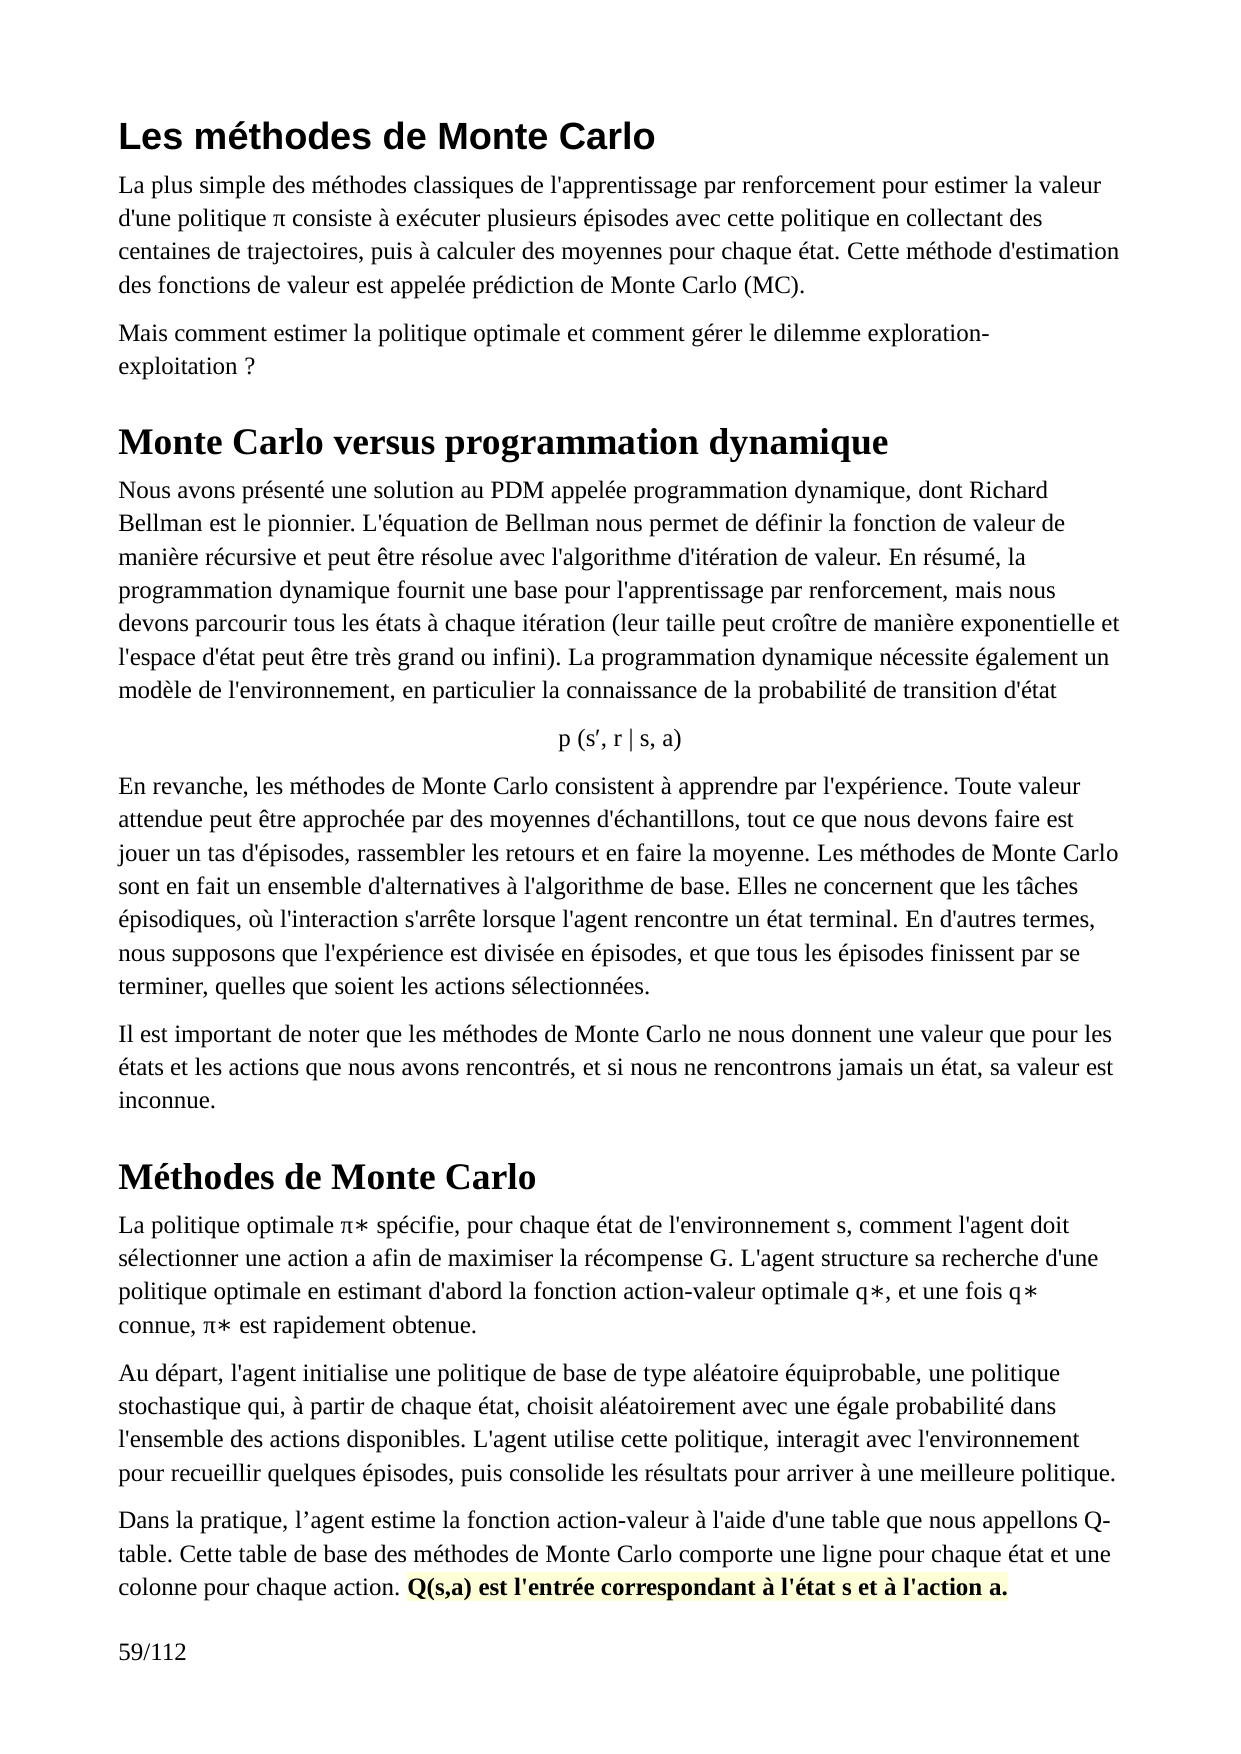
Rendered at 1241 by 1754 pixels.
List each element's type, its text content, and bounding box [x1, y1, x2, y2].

text p (s′, r | s, a) [118, 723, 1122, 752]
text Dans la pratique, l’agent estime la fonction action-valeur à l'aide d'une table que nous appellons Q-table. Cette table de base des méthodes de Monte Carlo comporte une ligne pour chaque état et une colonne pour chaque action. Q(s,a) est l'entrée correspondant à l'état s et à l'action a. [118, 1505, 1122, 1601]
subtitle Méthodes de Monte Carlo [118, 1154, 1122, 1197]
text Mais comment estimer la politique optimale et comment gérer le dilemme exploration-exploitation ? [118, 317, 1122, 380]
text Au départ, l'agent initialise une politique de base de type aléatoire équiprobable, une politique stochastique qui, à partir de chaque état, choisit aléatoirement avec une égale probabilité dans l'ensemble des actions disponibles. L'agent utilise cette politique, interagit avec l'environnement pour recueillir quelques épisodes, puis consolide les résultats pour arriver à une meilleure politique. [118, 1357, 1122, 1487]
text La plus simple des méthodes classiques de l'apprentissage par renforcement pour estimer la valeur d'une politique π consiste à exécuter plusieurs épisodes avec cette politique en collectant des centaines de trajectoires, puis à calculer des moyennes pour chaque état. Cette méthode d'estimation des fonctions de valeur est appelée prédiction de Monte Carlo (MC). [118, 169, 1122, 299]
text La politique optimale π∗ spécifie, pour chaque état de l'environnement s, comment l'agent doit sélectionner une action a afin de maximiser la récompense G. L'agent structure sa recherche d'une politique optimale en estimant d'abord la fonction action-valeur optimale q∗, et une fois q∗ connue, π∗ est rapidement obtenue. [118, 1209, 1122, 1339]
subtitle Les méthodes de Monte Carlo [118, 113, 1122, 157]
text Nous avons présenté une solution au PDM appelée programmation dynamique, dont Richard Bellman est le pionnier. L'équation de Bellman nous permet de définir la fonction de valeur de manière récursive et peut être résolue avec l'algorithme d'itération de valeur. En résumé, la programmation dynamique fournit une base pour l'apprentissage par renforcement, mais nous devons parcourir tous les états à chaque itération (leur taille peut croître de manière exponentielle et l'espace d'état peut être très grand ou infini). La programmation dynamique nécessite également un modèle de l'environnement, en particulier la connaissance de la probabilité de transition d'état [118, 475, 1122, 704]
text Il est important de noter que les méthodes de Monte Carlo ne nous donnent une valeur que pour les états et les actions que nous avons rencontrés, et si nous ne rencontrons jamais un état, sa valeur est inconnue. [118, 1019, 1122, 1114]
subtitle Monte Carlo versus programmation dynamique [118, 419, 1122, 462]
text En revanche, les méthodes de Monte Carlo consistent à apprendre par l'expérience. Toute valeur attendue peut être approchée par des moyennes d'échantillons, tout ce que nous devons faire est jouer un tas d'épisodes, rassembler les retours et en faire la moyenne. Les méthodes de Monte Carlo sont en fait un ensemble d'alternatives à l'algorithme de base. Elles ne concernent que les tâches épisodiques, où l'interaction s'arrête lorsque l'agent rencontre un état terminal. En d'autres termes, nous supposons que l'expérience est divisée en épisodes, et que tous les épisodes finissent par se terminer, quelles que soient les actions sélectionnées. [118, 771, 1122, 1000]
